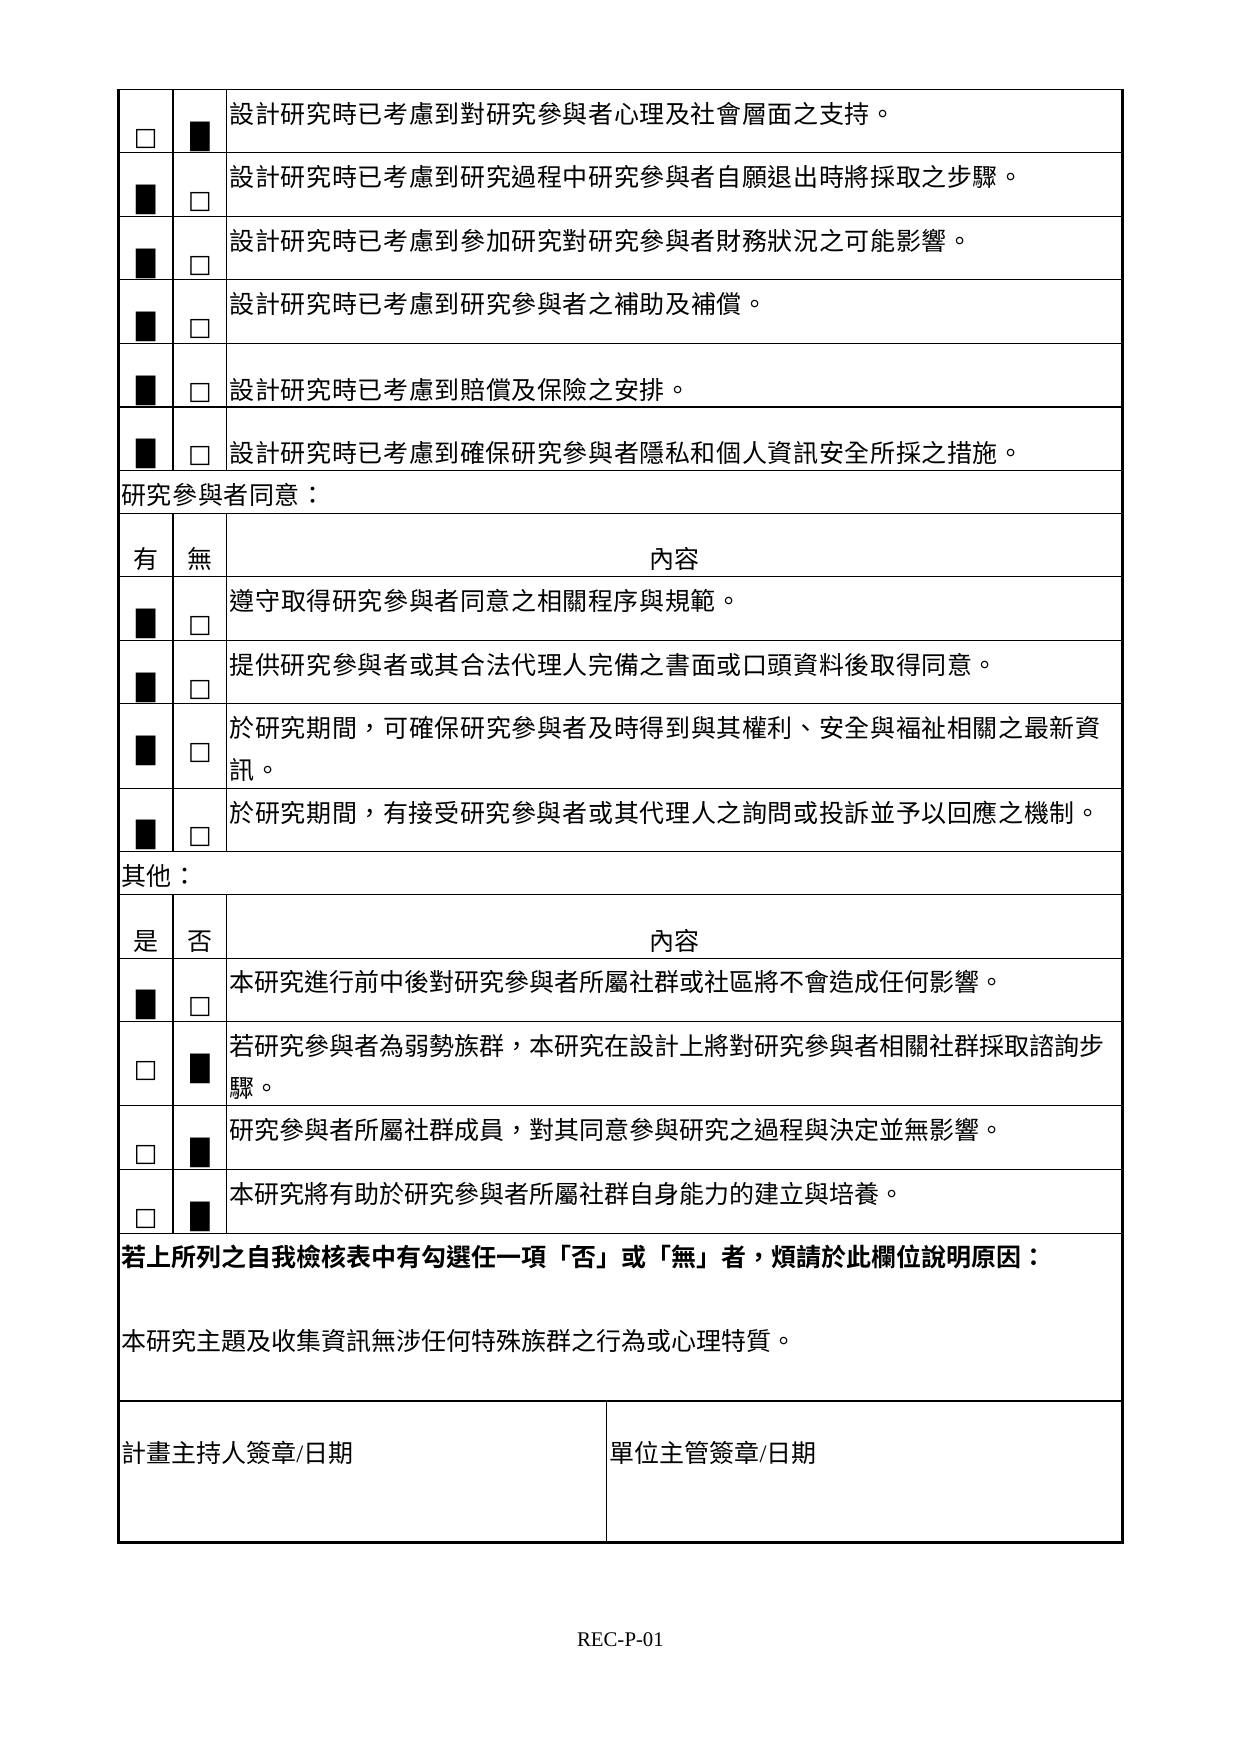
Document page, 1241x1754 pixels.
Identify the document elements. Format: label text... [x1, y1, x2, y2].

table_cell █ [120, 704, 172, 788]
table_cell 本研究將有助於研究參與者所屬社群自身能力的建立與培養。 [227, 1170, 1121, 1232]
table_cell 若上所列之自我檢核表中有勾選任一項「否」或「無」者，煩請於此欄位說明原因： 本研究主題及收集資訊無涉任何特殊族群之行為或心理特質。 [120, 1234, 1121, 1400]
table_cell █ [174, 1106, 226, 1169]
table_cell 有 [120, 514, 172, 576]
table_cell □ [120, 90, 172, 152]
table_cell █ [120, 959, 172, 1021]
table_cell 內容 [227, 895, 1121, 957]
table_cell 提供研究參與者或其合法代理人完備之書面或口頭資料後取得同意。 [227, 641, 1121, 703]
table_cell █ [120, 641, 172, 703]
table_cell █ [120, 344, 172, 406]
table_cell □ [174, 344, 226, 406]
table_cell █ [120, 280, 172, 343]
table_cell □ [174, 217, 226, 279]
table_cell 設計研究時已考慮到確保研究參與者隱私和個人資訊安全所採之措施。 [227, 408, 1121, 470]
table_cell 無 [174, 514, 226, 576]
table_cell 設計研究時已考慮到研究過程中研究參與者自願退出時將採取之步驟。 [227, 153, 1121, 216]
table_cell □ [174, 408, 226, 470]
table_cell █ [120, 217, 172, 279]
table_cell 於研究期間，有接受研究參與者或其代理人之詢問或投訴並予以回應之機制。 [227, 789, 1121, 851]
table_cell 其他： [120, 852, 1121, 894]
table_cell □ [174, 153, 226, 216]
table_cell 若研究參與者為弱勢族群，本研究在設計上將對研究參與者相關社群採取諮詢步驟。 [227, 1022, 1121, 1105]
table_cell □ [120, 1022, 172, 1105]
table_cell 設計研究時已考慮到對研究參與者心理及社會層面之支持。 [227, 90, 1121, 152]
table_cell □ [120, 1106, 172, 1169]
table_cell 否 [174, 895, 226, 957]
table_cell □ [174, 280, 226, 343]
table_cell █ [120, 153, 172, 216]
table_cell █ [174, 90, 226, 152]
table_cell 研究參與者所屬社群成員，對其同意參與研究之過程與決定並無影響。 [227, 1106, 1121, 1169]
table_cell □ [120, 1170, 172, 1232]
table_cell 設計研究時已考慮到賠償及保險之安排。 [227, 344, 1121, 406]
table_cell 研究參與者同意： [120, 471, 1121, 513]
table_cell █ [174, 1022, 226, 1105]
table_cell □ [174, 577, 226, 640]
table_cell █ [120, 789, 172, 851]
table_cell 本研究進行前中後對研究參與者所屬社群或社區將不會造成任何影響。 [227, 959, 1121, 1021]
table_cell █ [174, 1170, 226, 1232]
table_cell 是 [120, 895, 172, 957]
table_cell □ [174, 641, 226, 703]
table_cell 設計研究時已考慮到研究參與者之補助及補償。 [227, 280, 1121, 343]
table_cell 設計研究時已考慮到參加研究對研究參與者財務狀況之可能影響。 [227, 217, 1121, 279]
table_cell □ [174, 959, 226, 1021]
table_cell □ [174, 789, 226, 851]
table_cell █ [120, 408, 172, 470]
table_cell 遵守取得研究參與者同意之相關程序與規範。 [227, 577, 1121, 640]
table_cell 內容 [227, 514, 1121, 576]
table_cell █ [120, 577, 172, 640]
table_cell 計畫主持人簽章/日期 [120, 1402, 606, 1541]
table_cell 單位主管簽章/日期 [607, 1402, 1121, 1541]
table_cell 於研究期間，可確保研究參與者及時得到與其權利、安全與褔祉相關之最新資訊。 [227, 704, 1121, 788]
table_cell □ [174, 704, 226, 788]
